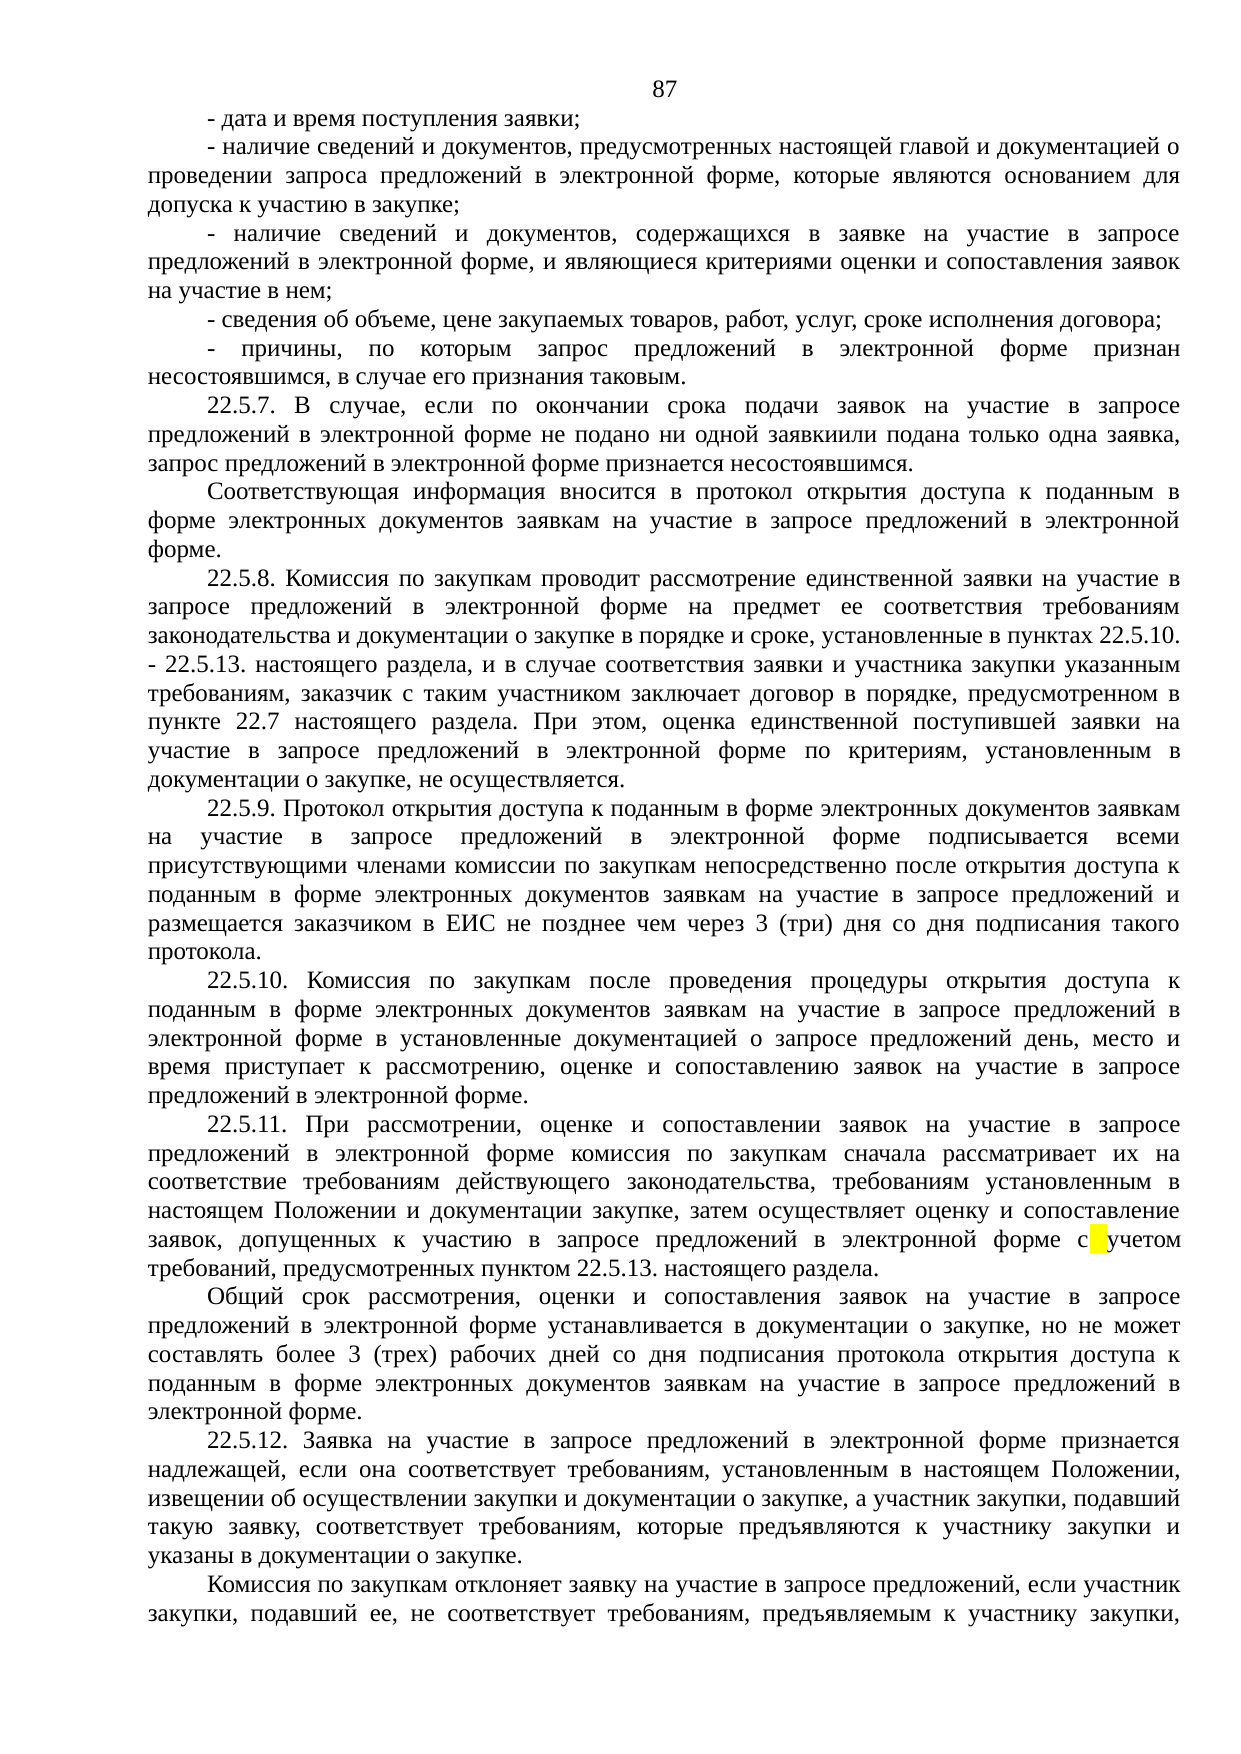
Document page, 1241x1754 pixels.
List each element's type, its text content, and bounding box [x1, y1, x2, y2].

text - причины, по которым запрос предложений в электронной форме признан несостоявшимся, в случае его признания таковым. [148, 333, 1181, 390]
text 22.5.11. При рассмотрении, оценке и сопоставлении заявок на участие в запросе предложений в электронной форме комиссия по закупкам сначала рассматривает их на соответствие требованиям действующего законодательства, требованиям установленным в настоящем Положении и документации закупке, затем осуществляет оценку и сопоставление заявок, допущенных к участию в запросе предложений в электронной форме с учетом требований, предусмотренных пунктом 22.5.13. настоящего раздела. [148, 1109, 1181, 1281]
text - сведения об объеме, цене закупаемых товаров, работ, услуг, сроке исполнения договора; [148, 304, 1181, 333]
text 22.5.7. В случае, если по окончании срока подачи заявок на участие в запросе предложений в электронной форме не подано ни одной заявкиили подана только одна заявка, запрос предложений в электронной форме признается несостоявшимся. [148, 390, 1181, 476]
text 22.5.8. Комиссия по закупкам проводит рассмотрение единственной заявки на участие в запросе предложений в электронной форме на предмет ее соответствия требованиям законодательства и документации о закупке в порядке и сроке, установленные в пунктах 22.5.10. - 22.5.13. настоящего раздела, и в случае соответствия заявки и участника закупки указанным требованиям, заказчик с таким участником заключает договор в порядке, предусмотренном в пункте 22.7 настоящего раздела. При этом, оценка единственной поступившей заявки на участие в запросе предложений в электронной форме по критериям, установленным в документации о закупке, не осуществляется. [148, 563, 1181, 793]
text 22.5.12. Заявка на участие в запросе предложений в электронной форме признается надлежащей, если она соответствует требованиям, установленным в настоящем Положении, извещении об осуществлении закупки и документации о закупке, а участник закупки, подавший такую заявку, соответствует требованиям, которые предъявляются к участнику закупки и указаны в документации о закупке. [148, 1425, 1181, 1569]
text - дата и время поступления заявки; [148, 103, 1181, 131]
text 22.5.10. Комиссия по закупкам после проведения процедуры открытия доступа к поданным в форме электронных документов заявкам на участие в запросе предложений в электронной форме в установленные документацией о запросе предложений день, место и время приступает к рассмотрению, оценке и сопоставлению заявок на участие в запросе предложений в электронной форме. [148, 965, 1181, 1109]
text Комиссия по закупкам отклоняет заявку на участие в запросе предложений, если участник закупки, подавший ее, не соответствует требованиям, предъявляемым к участнику закупки, [148, 1569, 1181, 1626]
text Соответствующая информация вносится в протокол открытия доступа к поданным в форме электронных документов заявкам на участие в запросе предложений в электронной форме. [148, 476, 1181, 563]
text Общий срок рассмотрения, оценки и сопоставления заявок на участие в запросе предложений в электронной форме устанавливается в документации о закупке, но не может составлять более 3 (трех) рабочих дней со дня подписания протокола открытия доступа к поданным в форме электронных документов заявкам на участие в запросе предложений в электронной форме. [148, 1281, 1181, 1425]
text - наличие сведений и документов, содержащихся в заявке на участие в запросе предложений в электронной форме, и являющиеся критериями оценки и сопоставления заявок на участие в нем; [148, 218, 1181, 304]
text 22.5.9. Протокол открытия доступа к поданным в форме электронных документов заявкам на участие в запросе предложений в электронной форме подписывается всеми присутствующими членами комиссии по закупкам непосредственно после открытия доступа к поданным в форме электронных документов заявкам на участие в запросе предложений и размещается заказчиком в ЕИС не позднее чем через 3 (три) дня со дня подписания такого протокола. [148, 793, 1181, 965]
text - наличие сведений и документов, предусмотренных настоящей главой и документацией о проведении запроса предложений в электронной форме, которые являются основанием для допуска к участию в закупке; [148, 131, 1181, 218]
